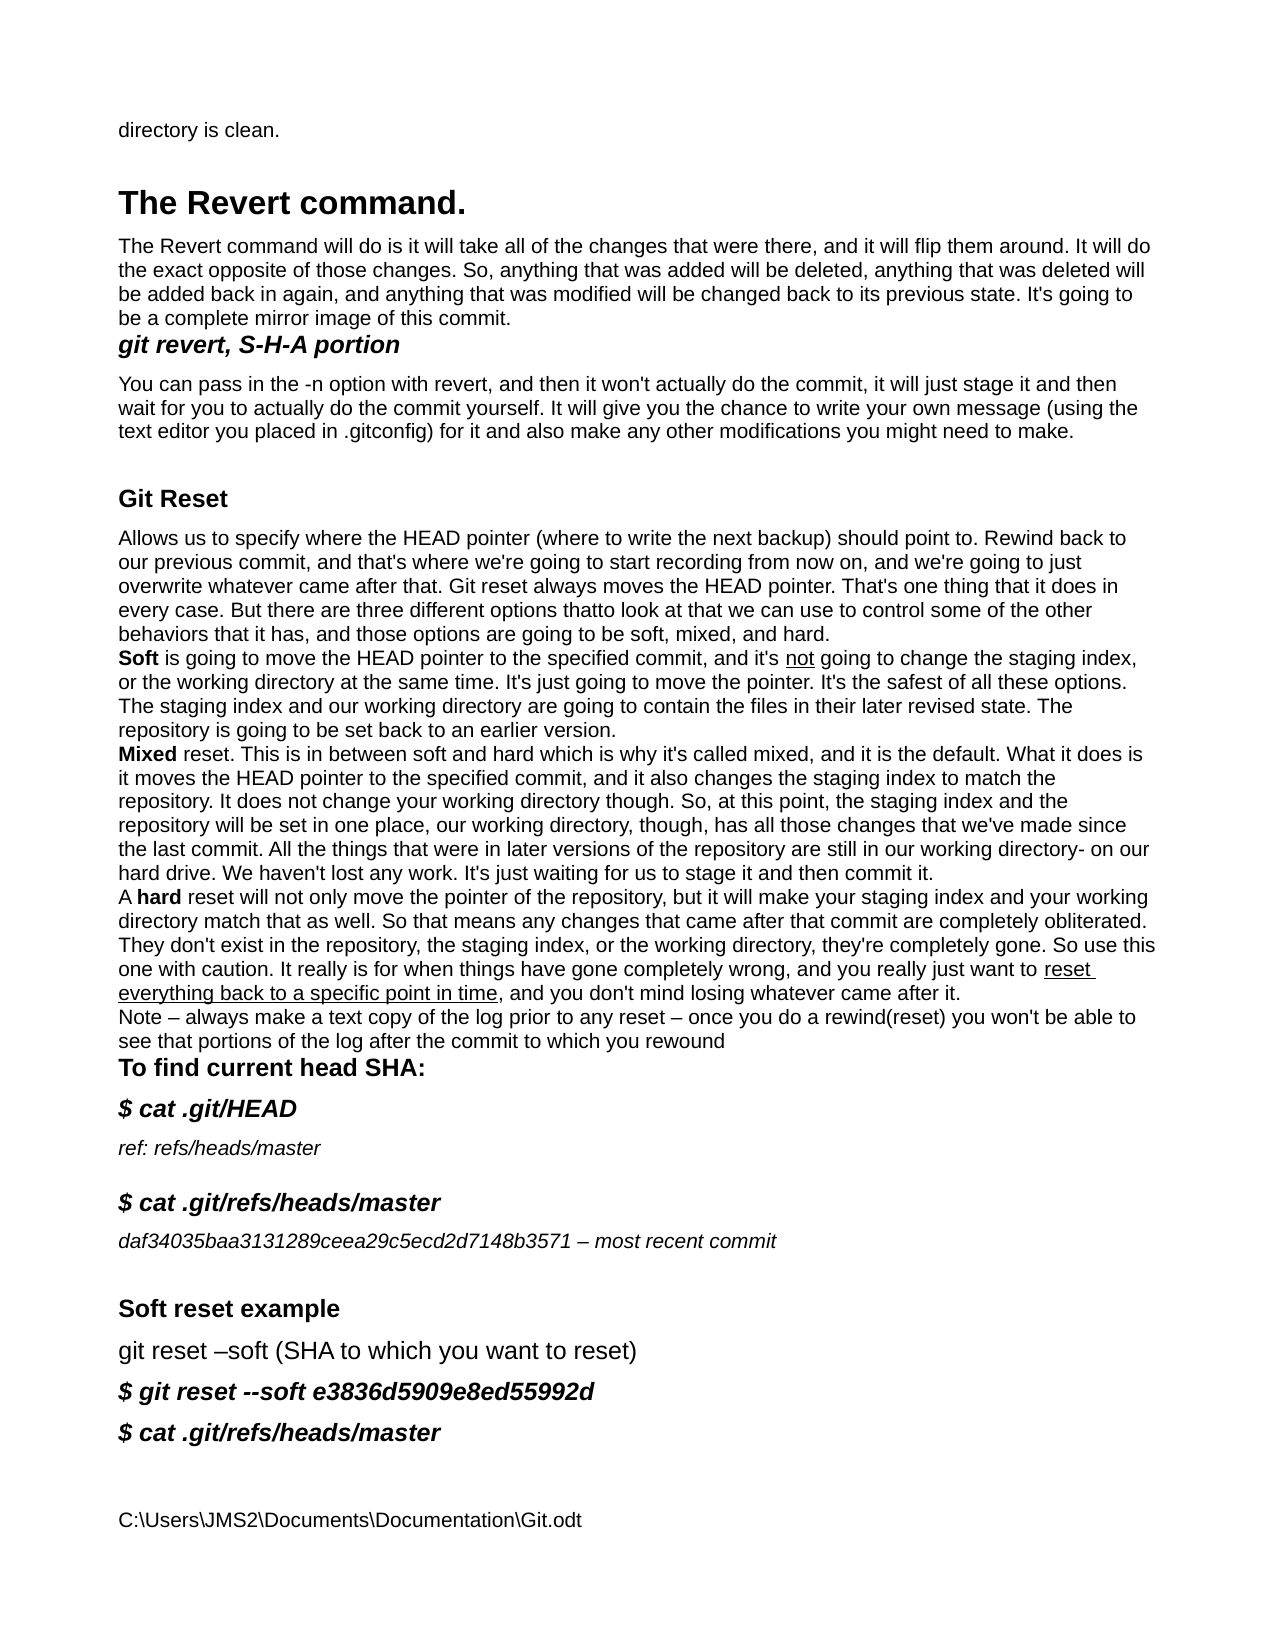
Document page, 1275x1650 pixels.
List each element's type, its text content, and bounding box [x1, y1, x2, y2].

text A hard reset will not only move the pointer of the repository, but it will make your staging index and your working directory match that as well. So that means any changes that came after that commit are completely obliterated. They don't exist in the repository, the staging index, or the working directory, they're completely gone. So use this one with caution. It really is for when things have gone completely wrong, and you really just want to reset everything back to a specific point in time, and you don't mind losing whatever came after it. [118, 885, 1157, 1005]
text $ git reset --soft e3836d5909e8ed55992d [118, 1377, 1157, 1406]
text The Revert command will do is it will take all of the changes that were there, and it will flip them around. It will do the exact opposite of those changes. So, anything that was added will be deleted, anything that was deleted will be added back in again, and anything that was modified will be changed back to its previous state. It's going to be a complete mirror image of this commit. [118, 234, 1157, 330]
text Soft reset example [118, 1294, 1157, 1323]
text Mixed reset. This is in between soft and hard which is why it's called mixed, and it is the default. What it does is it moves the HEAD pointer to the specified commit, and it also changes the staging index to match the repository. It does not change your working directory though. So, at this point, the staging index and the repository will be set in one place, our working directory, though, has all those changes that we've made since the last commit. All the things that were in later versions of the repository are still in our working directory- on our hard drive. We haven't lost any work. It's just waiting for us to stage it and then commit it. [118, 741, 1157, 885]
text Soft is going to move the HEAD pointer to the specified commit, and it's not going to change the staging index, or the working directory at the same time. It's just going to move the pointer. It's the safest of all these options. The staging index and our working directory are going to contain the files in their later revised state. The repository is going to be set back to an earlier version. [118, 646, 1157, 741]
text $ cat .git/HEAD [118, 1094, 1157, 1123]
subtitle The Revert command. [118, 183, 1157, 222]
text $ cat .git/refs/heads/master [118, 1418, 1157, 1447]
text git revert, S-H-A portion [118, 330, 1157, 359]
text ref: refs/heads/master [118, 1135, 1157, 1159]
text directory is clean. [118, 118, 1157, 142]
text Allows us to specify where the HEAD pointer (where to write the next backup) should point to. Rewind back to our previous commit, and that's where we're going to start recording from now on, and we're going to just overwrite whatever came after that. Git reset always moves the HEAD pointer. That's one thing that it does in every case. But there are three different options thatto look at that we can use to control some of the other behaviors that it has, and those options are going to be soft, mixed, and hard. [118, 526, 1157, 646]
text You can pass in the -n option with revert, and then it won't actually do the commit, it will just stage it and then wait for you to actually do the commit yourself. It will give you the chance to write your own message (using the text editor you placed in .gitconfig) for it and also make any other modifications you might need to make. [118, 371, 1157, 443]
text daf34035baa3131289ceea29c5ecd2d7148b3571 – most recent commit [118, 1229, 1157, 1253]
text git reset –soft (SHA to which you want to reset) [118, 1336, 1157, 1364]
text Git Reset [118, 484, 1157, 513]
text Note – always make a text copy of the log prior to any reset – once you do a rewind(reset) you won't be able to see that portions of the log after the commit to which you rewound [118, 1005, 1157, 1053]
text To find current head SHA: [118, 1053, 1157, 1082]
text $ cat .git/refs/heads/master [118, 1188, 1157, 1217]
